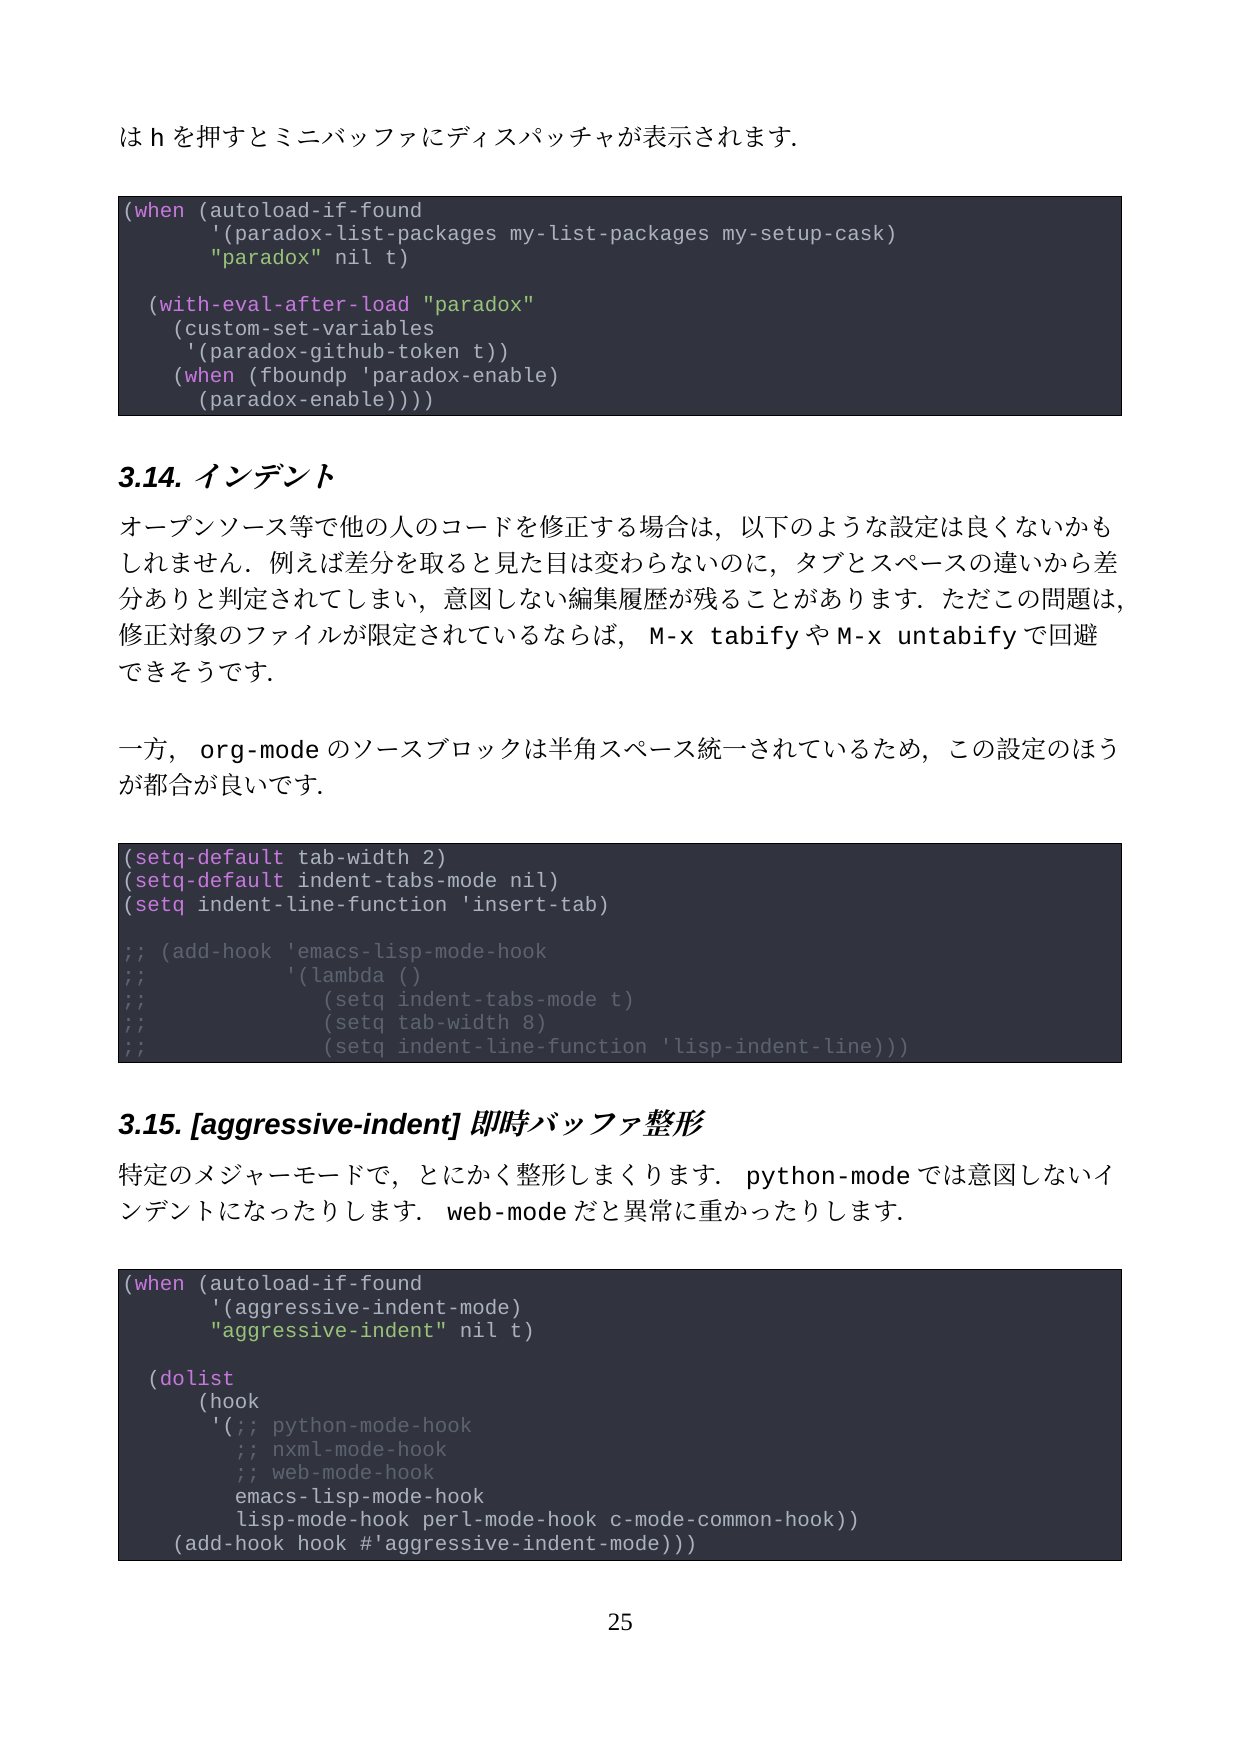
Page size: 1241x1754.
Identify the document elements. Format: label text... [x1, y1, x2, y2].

text ;; (add-hook 'emacs-lisp-mode-hook [119, 937, 1121, 961]
text '(aggressive-indent-mode) [119, 1293, 1121, 1316]
text '(paradox-github-token t)) [119, 337, 1121, 361]
text (dolist [119, 1364, 1121, 1387]
subtitle インデント [118, 454, 1122, 496]
text (when (fboundp 'paradox-enable) [119, 361, 1121, 385]
text ;; (setq tab-width 8) [119, 1008, 1121, 1032]
text lisp-mode-hook perl-mode-hook c-mode-common-hook)) [119, 1506, 1121, 1529]
text は h を押すとミニバッファにディスパッチャが表示されます． [118, 118, 1122, 183]
text 一方， org-mode のソースブロックは半角スペース統一されているため，この設定のほうが都合が良いです． [118, 729, 1122, 830]
text ;; web-mode-hook [119, 1458, 1121, 1482]
text ;; nxml-mode-hook [119, 1434, 1121, 1458]
text '(paradox-list-packages my-list-packages my-setup-cask) [119, 219, 1121, 243]
text (when (autoload-if-found [119, 197, 1121, 219]
text オープンソース等で他の人のコードを修正する場合は，以下のような設定は良くないかもしれません．例えば差分を取ると見た目は変わらないのに，タブとスペースの違いから差分ありと判定されてしまい，意図しない編集履歴が残ることがあります．ただこの問題は，修正対象のファイルが限定されているならば， M-x tabify や M-x untabify で回避できそうです． [118, 508, 1122, 717]
text (when (autoload-if-found [119, 1270, 1121, 1293]
text emacs-lisp-mode-hook [119, 1482, 1121, 1506]
text (setq indent-line-function 'insert-tab) [119, 890, 1121, 914]
text (add-hook hook #'aggressive-indent-mode))) [119, 1529, 1121, 1560]
text (setq-default indent-tabs-mode nil) [119, 866, 1121, 890]
subtitle [aggressive-indent] 即時バッファ整形 [118, 1101, 1122, 1143]
text (with-eval-after-load "paradox" [119, 290, 1121, 314]
text (paradox-enable)))) [119, 385, 1121, 415]
text ;; (setq indent-line-function 'lisp-indent-line))) [119, 1032, 1121, 1062]
text ;; (setq indent-tabs-mode t) [119, 985, 1121, 1008]
text (setq-default tab-width 2) [119, 844, 1121, 866]
text ;; '(lambda () [119, 961, 1121, 985]
text '(;; python-mode-hook [119, 1411, 1121, 1434]
text (custom-set-variables [119, 314, 1121, 337]
text "paradox" nil t) [119, 243, 1121, 267]
text 特定のメジャーモードで，とにかく整形しまくります． python-mode では意図しないインデントになったりします． web-mode だと異常に重かったりします． [118, 1155, 1122, 1257]
text "aggressive-indent" nil t) [119, 1316, 1121, 1340]
text (hook [119, 1387, 1121, 1411]
